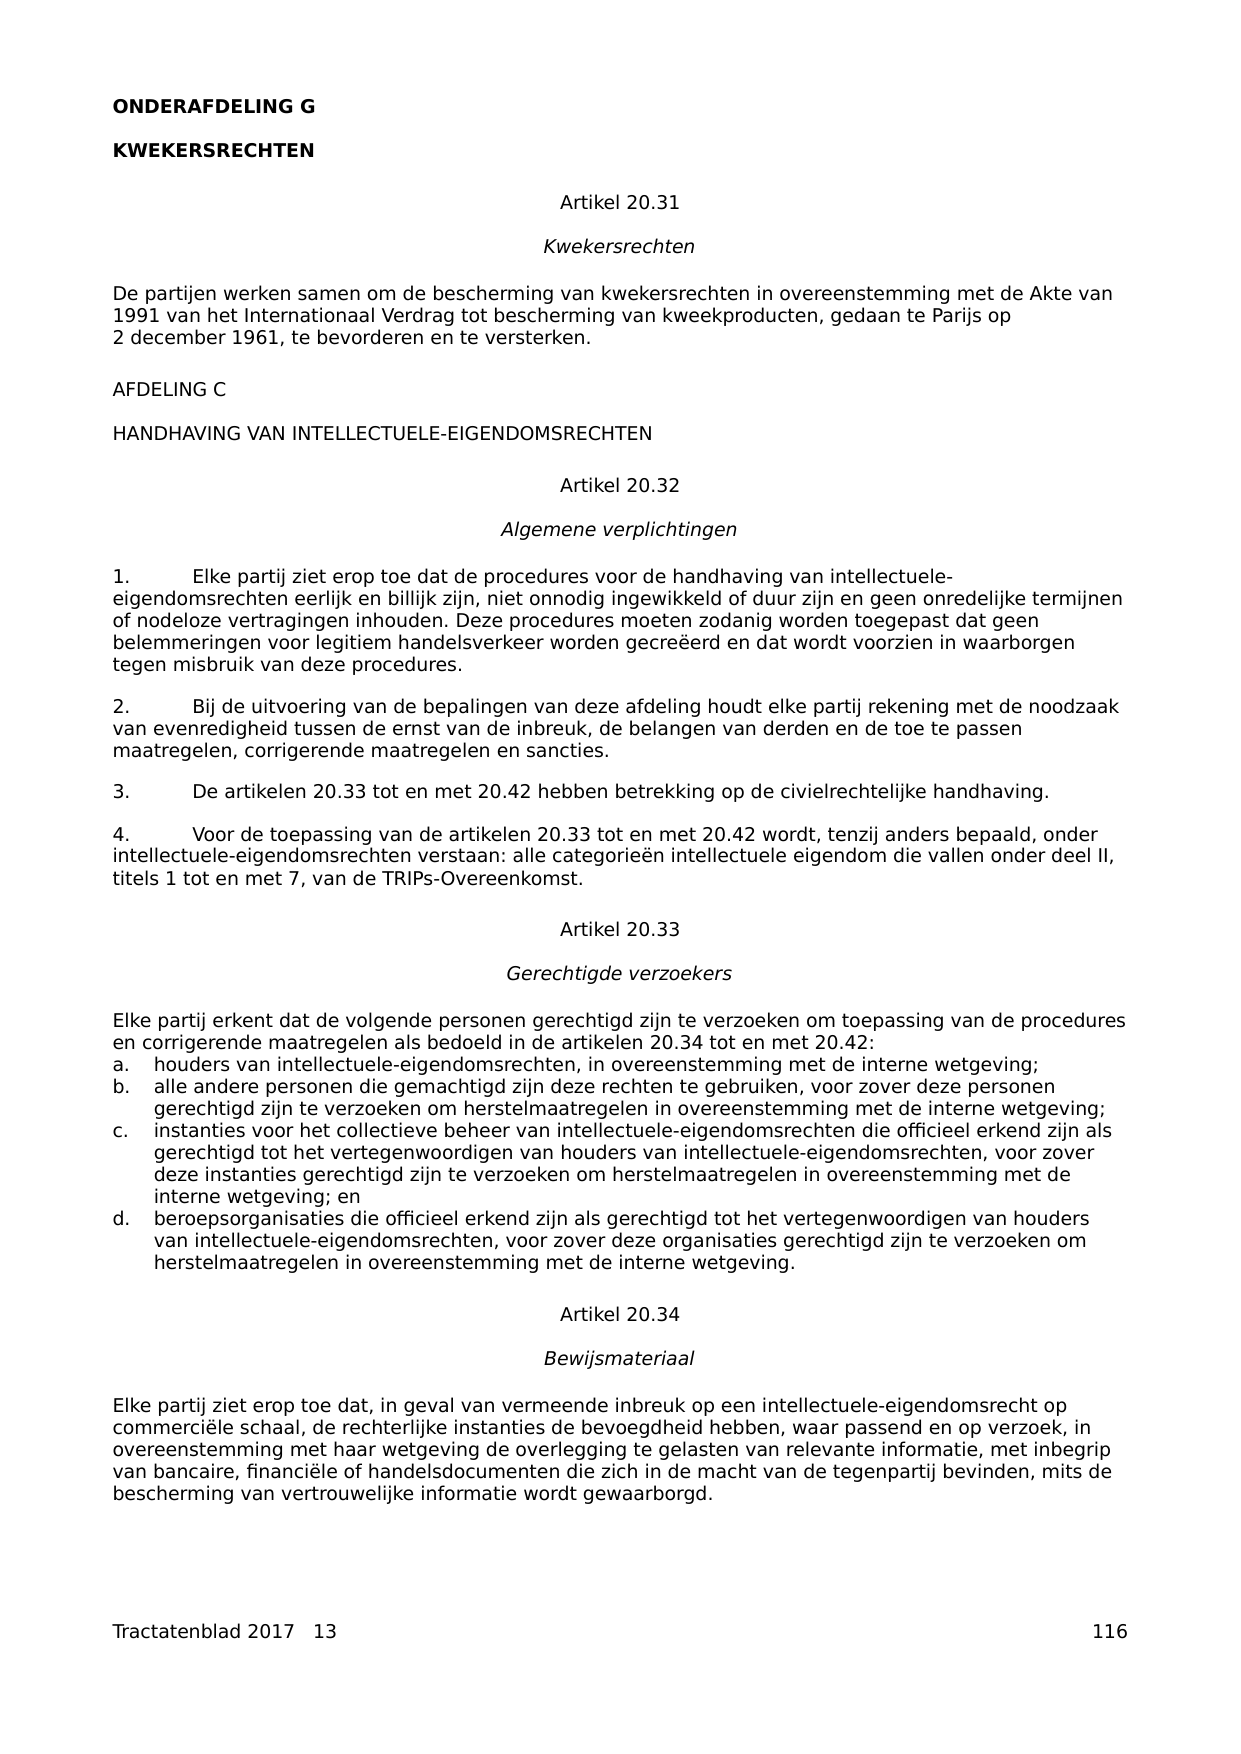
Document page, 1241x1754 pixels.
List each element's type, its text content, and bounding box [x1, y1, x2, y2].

text 3. De artikelen 20.33 tot en met 20.42 hebben betrekking op de civielrechtelijke handhaving. [112, 781, 1128, 803]
subtitle Artikel 20.33 Gerechtigde verzoekers [112, 919, 1128, 985]
text 4. Voor de toepassing van de artikelen 20.33 tot en met 20.42 wordt, tenzij anders bepaald, onder intellectuele-eigendomsrechten verstaan: alle categorieën intellectuele eigendom die vallen onder deel II, titels 1 tot en met 7, van de TRIPs-Overeenkomst. [112, 823, 1128, 889]
text De partijen werken samen om de bescherming van kwekersrechten in overeenstemming met de Akte van 1991 van het Internationaal Verdrag tot bescherming van kweekproducten, gedaan te Parijs op 2 december 1961, te bevorderen en te versterken. [112, 283, 1128, 349]
subtitle Artikel 20.34 Bewijsmateriaal [112, 1304, 1128, 1370]
subtitle AFDELING C HANDHAVING VAN INTELLECTUELE-EIGENDOMSRECHTEN [112, 379, 1128, 445]
text 2. Bij de uitvoering van de bepalingen van deze afdeling houdt elke partij rekening met de noodzaak van evenredigheid tussen de ernst van de inbreuk, de belangen van derden en de toe te passen maatregelen, corrigerende maatregelen en sancties. [112, 696, 1128, 761]
text d. beroepsorganisaties die officieel erkend zijn als gerechtigd tot het vertegenwoordigen van houders van intellectuele-eigendomsrechten, voor zover deze organisaties gerechtigd zijn te verzoeken om herstelmaatregelen in overeenstemming met de interne wetgeving. [112, 1208, 1128, 1274]
subtitle Artikel 20.31 Kwekersrechten [112, 192, 1128, 258]
text c. instanties voor het collectieve beheer van intellectuele-eigendomsrechten die officieel erkend zijn als gerechtigd tot het vertegenwoordigen van houders van intellectuele-eigendomsrechten, voor zover deze instanties gerechtigd zijn te verzoeken om herstelmaatregelen in overeenstemming met de interne wetgeving; en [112, 1120, 1128, 1208]
text Elke partij ziet erop toe dat, in geval van vermeende inbreuk op een intellectuele-eigendomsrecht op commerciële schaal, de rechterlijke instanties de bevoegdheid hebben, waar passend en op verzoek, in overeenstemming met haar wetgeving de overlegging te gelasten van relevante informatie, met inbegrip van bancaire, financiële of handelsdocumenten die zich in de macht van de tegenpartij bevinden, mits de bescherming van vertrouwelijke informatie wordt gewaarborgd. [112, 1395, 1128, 1505]
subtitle Artikel 20.32 Algemene verplichtingen [112, 475, 1128, 541]
text 1. Elke partij ziet erop toe dat de procedures voor de handhaving van intellectuele-eigendomsrechten eerlijk en billijk zijn, niet onnodig ingewikkeld of duur zijn en geen onredelijke termijnen of nodeloze vertragingen inhouden. Deze procedures moeten zodanig worden toegepast dat geen belemmeringen voor legitiem handelsverkeer worden gecreëerd en dat wordt voorzien in waarborgen tegen misbruik van deze procedures. [112, 566, 1128, 676]
text a. houders van intellectuele-eigendomsrechten, in overeenstemming met de interne wetgeving; [112, 1054, 1128, 1076]
subtitle ONDERAFDELING G KWEKERSRECHTEN [112, 96, 1128, 162]
text Elke partij erkent dat de volgende personen gerechtigd zijn te verzoeken om toepassing van de procedures en corrigerende maatregelen als bedoeld in de artikelen 20.34 tot en met 20.42: [112, 1010, 1128, 1054]
text b. alle andere personen die gemachtigd zijn deze rechten te gebruiken, voor zover deze personen gerechtigd zijn te verzoeken om herstelmaatregelen in overeenstemming met de interne wetgeving; [112, 1076, 1128, 1120]
